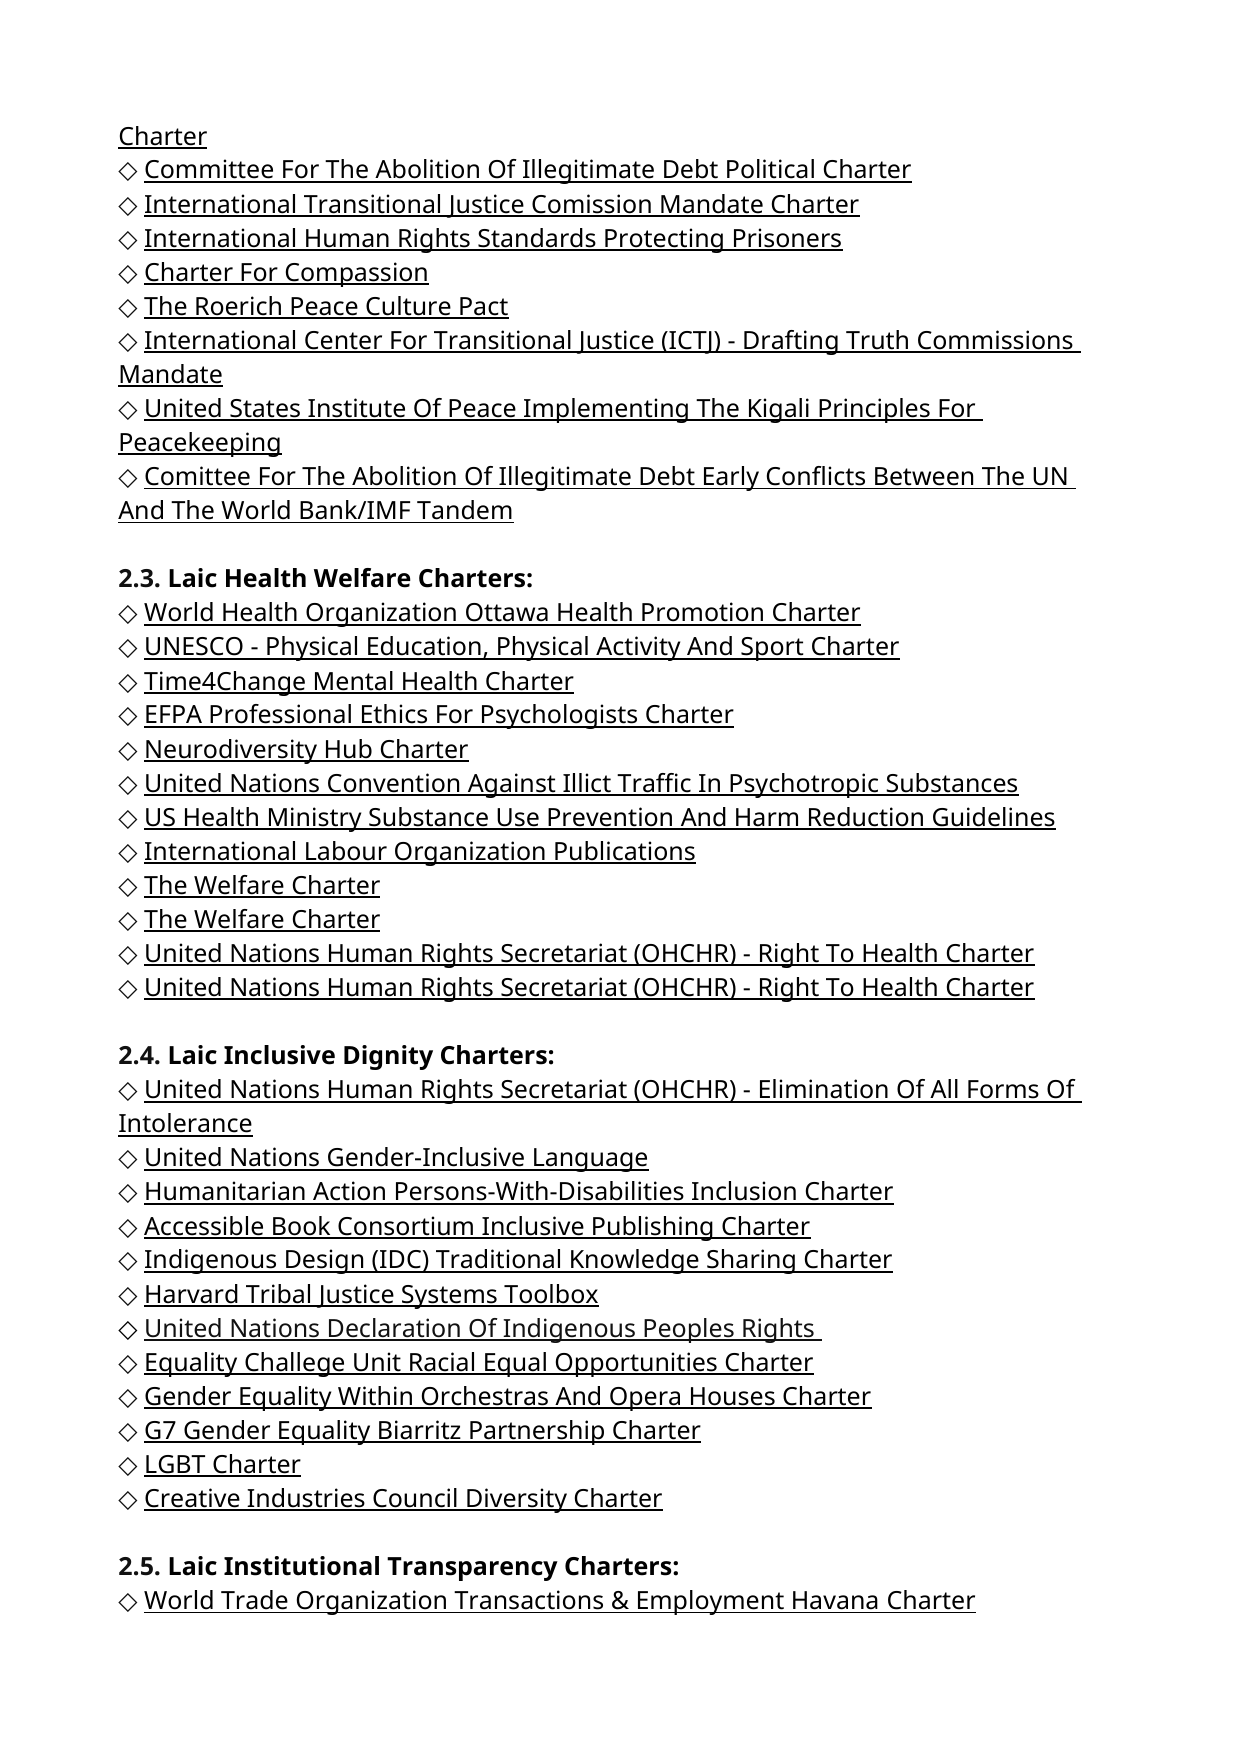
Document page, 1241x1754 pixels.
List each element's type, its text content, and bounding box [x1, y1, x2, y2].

text ◇ Harvard Tribal Justice Systems Toolbox [118, 1276, 1122, 1310]
text ◇ International Human Rights Standards Protecting Prisoners [118, 220, 1122, 254]
text ◇ UNESCO - Physical Education, Physical Activity And Sport Charter [118, 629, 1122, 663]
text ◇ World Health Organization Ottawa Health Promotion Charter [118, 595, 1122, 629]
text ◇ Creative Industries Council Diversity Charter [118, 1481, 1122, 1515]
text ◇ Humanitarian Action Persons-With-Disabilities Inclusion Charter [118, 1174, 1122, 1208]
text ◇ International Center For Transitional Justice (ICTJ) - Drafting Truth Commissions Mandate [118, 322, 1122, 391]
text ◇ EFPA Professional Ethics For Psychologists Charter [118, 697, 1122, 731]
text ◇ International Labour Organization Publications [118, 833, 1122, 867]
text ◇ United Nations Gender-Inclusive Language [118, 1140, 1122, 1174]
text ◇ The Roerich Peace Culture Pact [118, 288, 1122, 322]
text ◇ US Health Ministry Substance Use Prevention And Harm Reduction Guidelines [118, 799, 1122, 833]
text ◇ United Nations Human Rights Secretariat (OHCHR) - Right To Health Charter [118, 936, 1122, 970]
text Charter [118, 118, 1122, 152]
text ◇ The Welfare Charter [118, 867, 1122, 902]
text ◇ World Trade Organization Transactions & Employment Havana Charter [118, 1583, 1122, 1617]
text ◇ Neurodiversity Hub Charter [118, 731, 1122, 765]
text ◇ United States Institute Of Peace Implementing The Kigali Principles For Peacekeeping [118, 391, 1122, 459]
text 2.4. Laic Inclusive Dignity Charters: [118, 1038, 1122, 1072]
text ◇ Equality Challege Unit Racial Equal Opportunities Charter [118, 1344, 1122, 1378]
text ◇ Committee For The Abolition Of Illegitimate Debt Political Charter [118, 152, 1122, 186]
text ◇ G7 Gender Equality Biarritz Partnership Charter [118, 1412, 1122, 1447]
text ◇ United Nations Convention Against Illict Traffic In Psychotropic Substances [118, 765, 1122, 799]
text 2.3. Laic Health Welfare Charters: [118, 561, 1122, 595]
text ◇ The Welfare Charter [118, 902, 1122, 936]
text 2.5. Laic Institutional Transparency Charters: [118, 1549, 1122, 1583]
text ◇ Accessible Book Consortium Inclusive Publishing Charter [118, 1208, 1122, 1242]
text ◇ Gender Equality Within Orchestras And Opera Houses Charter [118, 1378, 1122, 1412]
text ◇ Time4Change Mental Health Charter [118, 663, 1122, 697]
text ◇ Comittee For The Abolition Of Illegitimate Debt Early Conflicts Between The UN And The World Bank/IMF Tandem [118, 459, 1122, 527]
text ◇ United Nations Human Rights Secretariat (OHCHR) - Right To Health Charter [118, 970, 1122, 1004]
text ◇ United Nations Human Rights Secretariat (OHCHR) - Elimination Of All Forms Of Intolerance [118, 1072, 1122, 1140]
text ◇ Indigenous Design (IDC) Traditional Knowledge Sharing Charter [118, 1242, 1122, 1276]
text ◇ United Nations Declaration Of Indigenous Peoples Rights [118, 1310, 1122, 1344]
text ◇ LGBT Charter [118, 1447, 1122, 1481]
text ◇ International Transitional Justice Comission Mandate Charter [118, 186, 1122, 220]
text ◇ Charter For Compassion [118, 254, 1122, 288]
